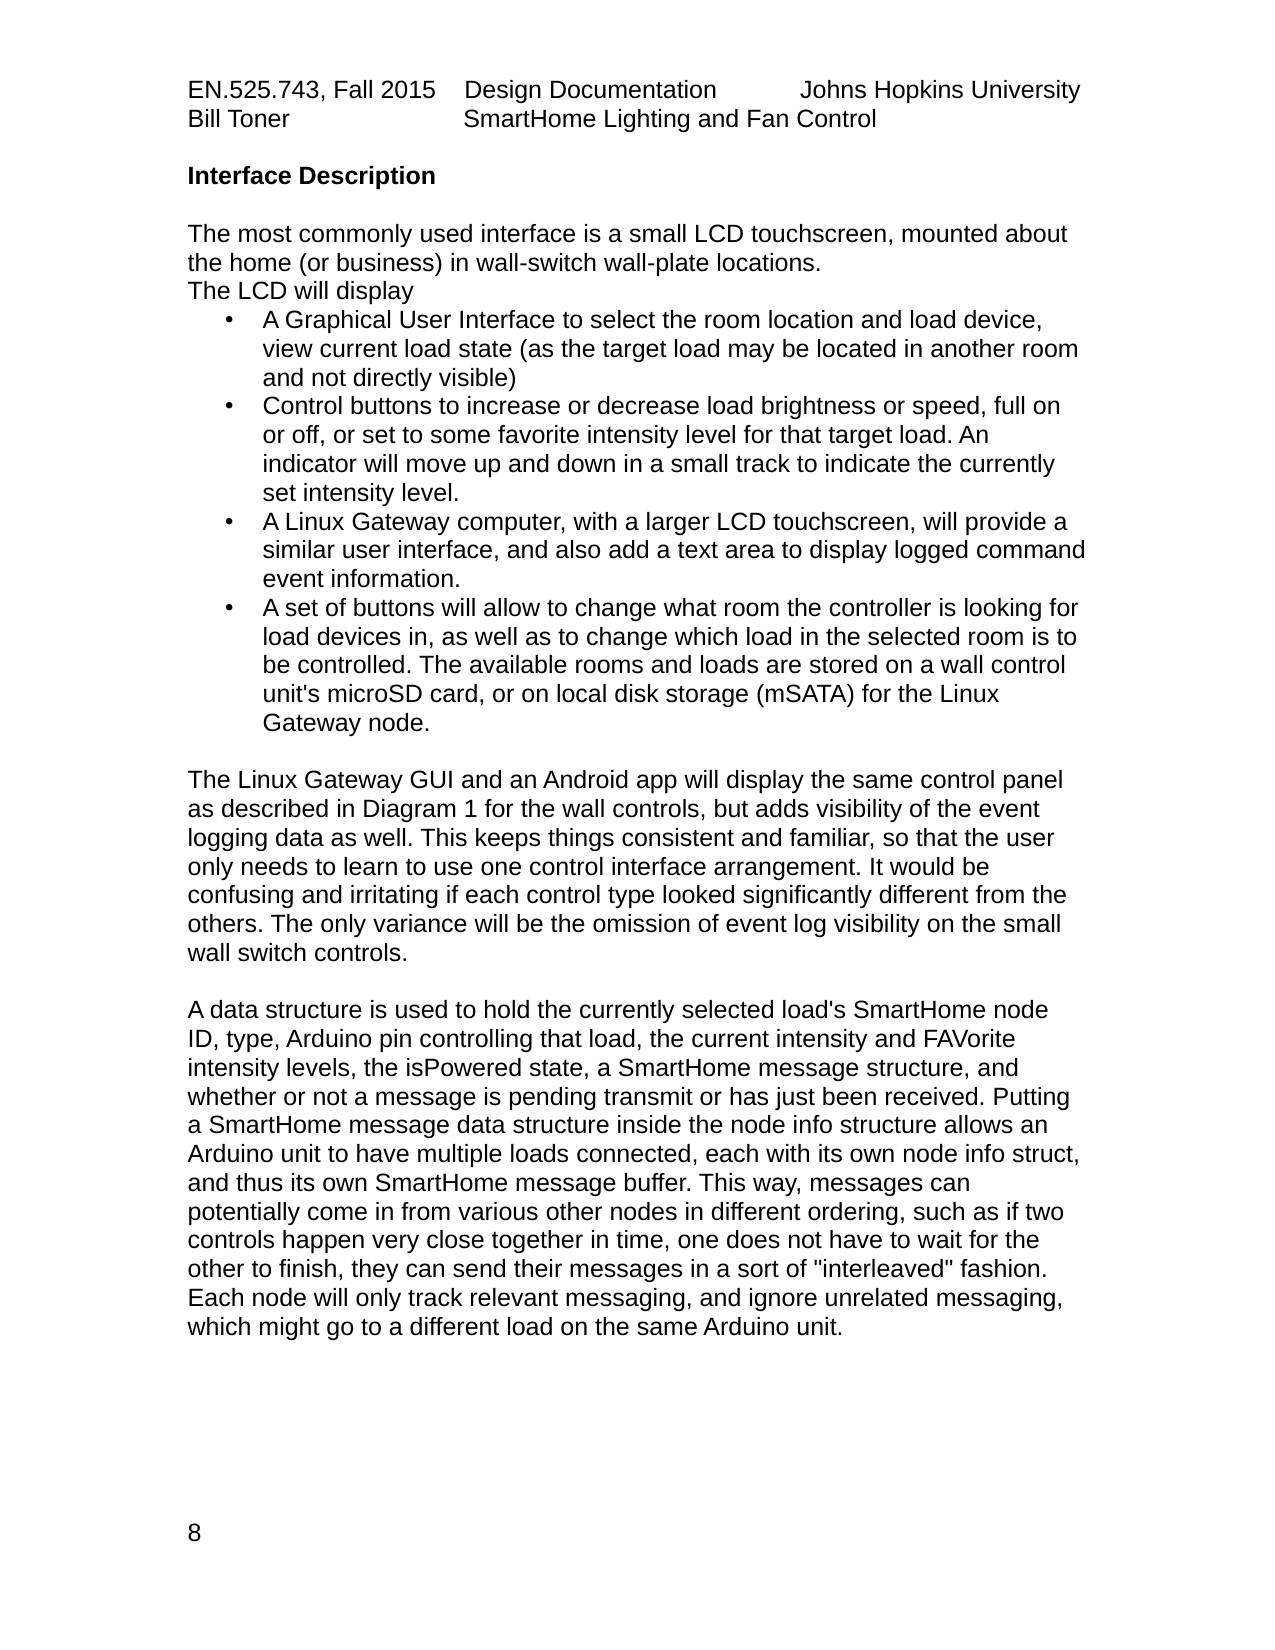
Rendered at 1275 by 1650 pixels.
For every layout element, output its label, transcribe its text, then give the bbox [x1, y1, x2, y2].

text The LCD will display [187, 276, 1087, 305]
text Interface Description [187, 161, 1087, 190]
list A Linux Gateway computer, with a larger LCD touchscreen, will provide a similar user interface, and also add a text area to display logged command event information. [225, 506, 1087, 593]
text The most commonly used interface is a small LCD touchscreen, mounted about the home (or business) in wall-switch wall-plate locations. [187, 219, 1087, 276]
text The Linux Gateway GUI and an Android app will display the same control panel as described in Diagram 1 for the wall controls, but adds visibility of the event logging data as well. This keeps things consistent and familiar, so that the user only needs to learn to use one control interface arrangement. It would be confusing and irritating if each control type looked significantly different from the others. The only variance will be the omission of event log visibility on the small wall switch controls. [187, 765, 1087, 967]
text A data structure is used to hold the currently selected load's SmartHome node ID, type, Arduino pin controlling that load, the current intensity and FAVorite intensity levels, the isPowered state, a SmartHome message structure, and whether or not a message is pending transmit or has just been received. Putting a SmartHome message data structure inside the node info structure allows an Arduino unit to have multiple loads connected, each with its own node info struct, and thus its own SmartHome message buffer. This way, messages can potentially come in from various other nodes in different ordering, such as if two controls happen very close together in time, one does not have to wait for the other to finish, they can send their messages in a sort of "interleaved" fashion. Each node will only track relevant messaging, and ignore unrelated messaging, which might go to a different load on the same Arduino unit. [187, 995, 1087, 1340]
list A Graphical User Interface to select the room location and load device, view current load state (as the target load may be located in another room and not directly visible) [225, 305, 1087, 391]
list Control buttons to increase or decrease load brightness or speed, full on or off, or set to some favorite intensity level for that target load. An indicator will move up and down in a small track to indicate the currently set intensity level. [225, 391, 1087, 506]
list A set of buttons will allow to change what room the controller is looking for load devices in, as well as to change which load in the selected room is to be controlled. The available rooms and loads are stored on a wall control unit's microSD card, or on local disk storage (mSATA) for the Linux Gateway node. [225, 593, 1087, 737]
